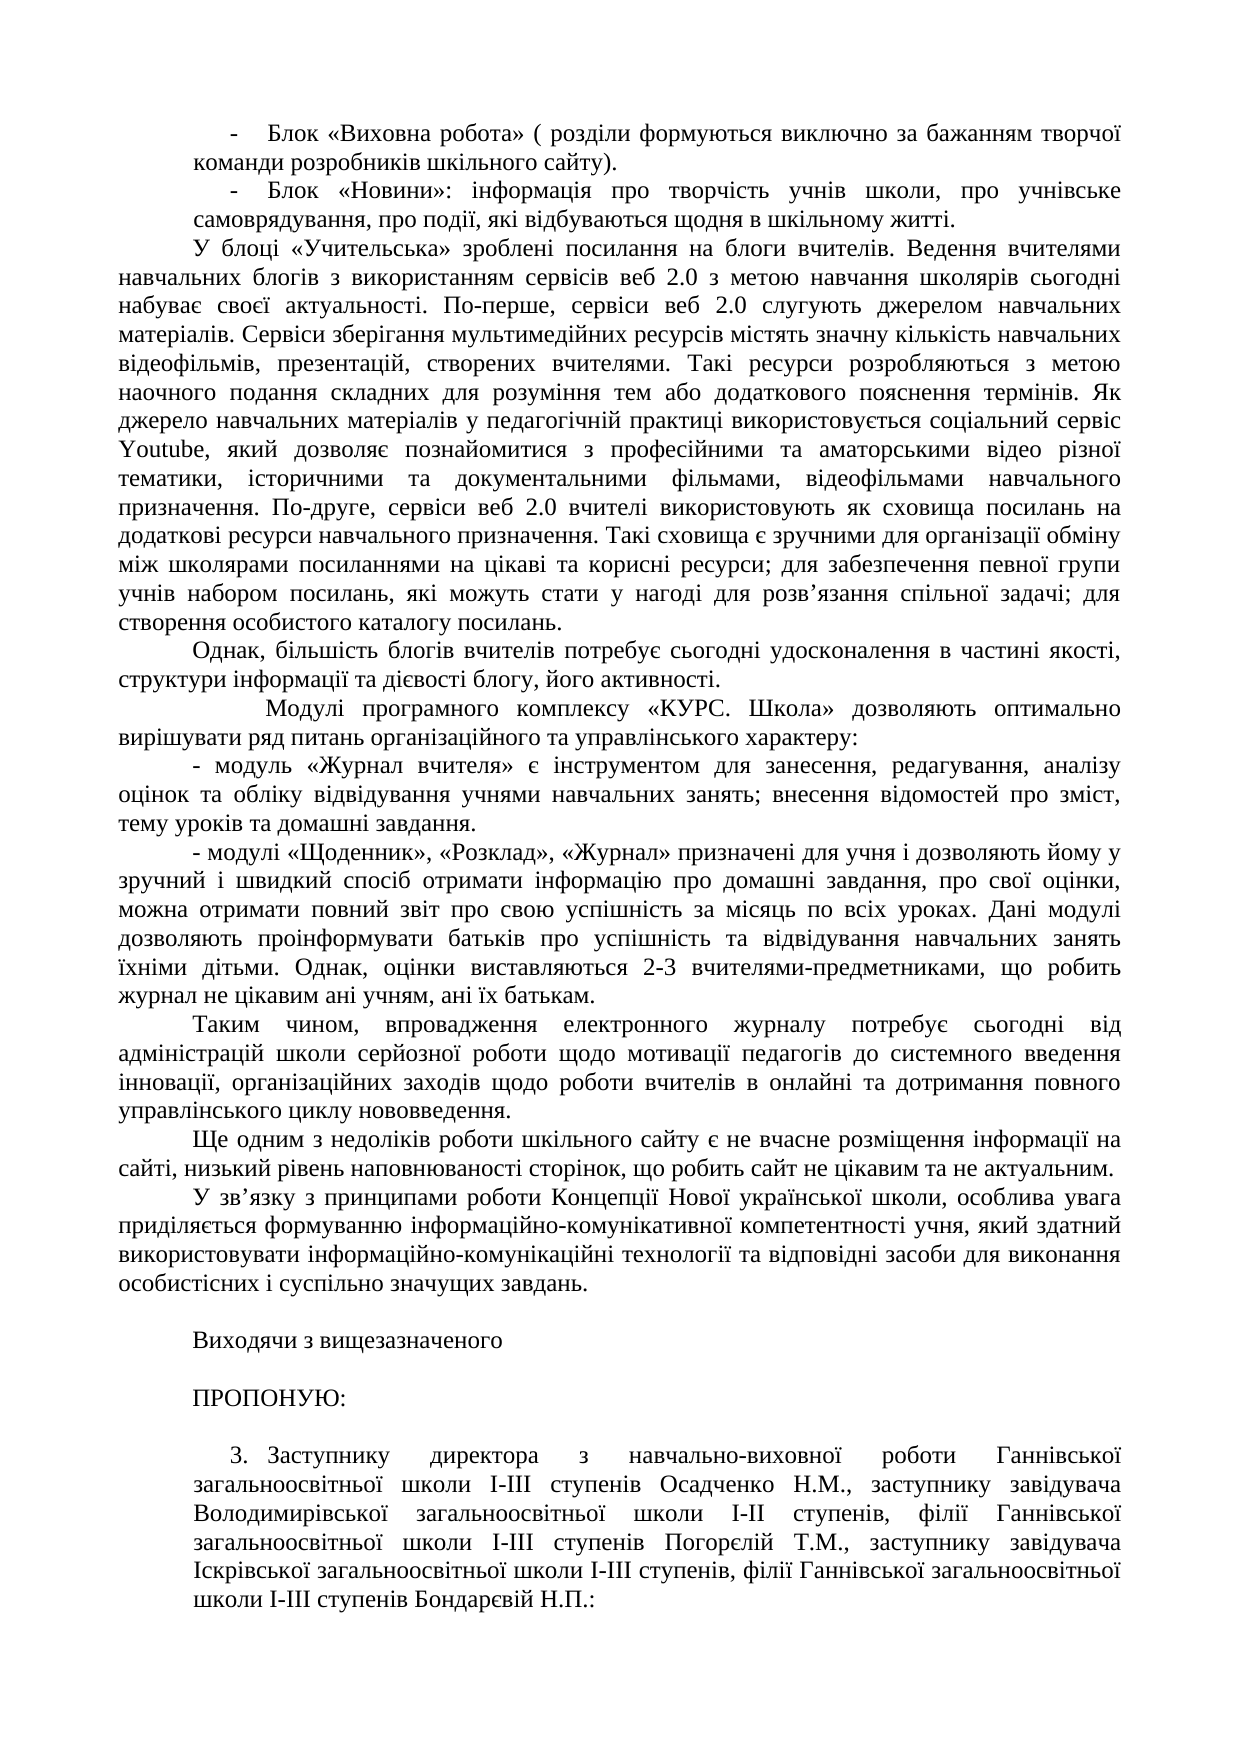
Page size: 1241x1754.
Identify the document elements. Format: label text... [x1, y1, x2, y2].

text Ще одним з недоліків роботи шкільного сайту є не вчасне розміщення інформації на сайті, низький рівень наповнюваності сторінок, що робить сайт не цікавим та не актуальним. [118, 1124, 1122, 1182]
list Блок «Виховна робота» ( розділи формуються виключно за бажанням творчої команди розробників шкільного сайту). [156, 118, 1122, 176]
text У блоці «Учительська» зроблені посилання на блоги вчителів. Ведення вчителями навчальних блогів з використанням сервісів веб 2.0 з метою навчання школярів сьогодні набуває своєї актуальності. По-перше, сервіси веб 2.0 слугують джерелом навчальних матеріалів. Сервіси зберігання мультимедійних ресурсів містять значну кількість навчальних відеофільмів, презентацій, створених вчителями. Такі ресурси розробляються з метою наочного подання складних для розуміння тем або додаткового пояснення термінів. Як джерело навчальних матеріалів у педагогічній практиці використовується соціальний сервіс Youtube, який дозволяє познайомитися з професійними та аматорськими відео різної тематики, історичними та документальними фільмами, відеофільмами навчального призначення. По-друге, сервіси веб 2.0 вчителі використовують як сховища посилань на додаткові ресурси навчального призначення. Такі сховища є зручними для організації обміну між школярами посиланнями на цікаві та корисні ресурси; для забезпечення певної групи учнів набором посилань, які можуть стати у нагоді для розв’язання спільної задачі; для створення особистого каталогу посилань. [118, 233, 1122, 636]
text Однак, більшість блогів вчителів потребує сьогодні удосконалення в частині якості, структури інформації та дієвості блогу, його активності. [118, 636, 1122, 693]
list Заступнику директора з навчально-виховної роботи Ганнівської загальноосвітньої школи І-ІІІ ступенів Осадченко Н.М., заступнику завідувача Володимирівської загальноосвітньої школи І-ІІ ступенів, філії Ганнівської загальноосвітньої школи І-ІІІ ступенів Погорєлій Т.М., заступнику завідувача Іскрівської загальноосвітньої школи І-ІІІ ступенів, філії Ганнівської загальноосвітньої школи І-ІІІ ступенів Бондарєвій Н.П.: [156, 1441, 1122, 1613]
text У зв’язку з принципами роботи Концепції Нової української школи, особлива увага приділяється формуванню інформаційно-комунікативної компетентності учня, який здатний використовувати інформаційно-комунікаційні технології та відповідні засоби для виконання особистісних і суспільно значущих завдань. [118, 1182, 1122, 1297]
text Виходячи з вищезазначеного [118, 1326, 1122, 1354]
text Модулі програмного комплексу «КУРС. Школа» дозволяють оптимально вирішувати ряд питань організаційного та управлінського характеру: [118, 693, 1122, 751]
text - модулі «Щоденник», «Розклад», «Журнал» призначені для учня і дозволяють йому у зручний і швидкий спосіб отримати інформацію про домашні завдання, про свої оцінки, можна отримати повний звіт про свою успішність за місяць по всіх уроках. Дані модулі дозволяють проінформувати батьків про успішність та відвідування навчальних занять їхніми дітьми. Однак, оцінки виставляються 2-3 вчителями-предметниками, що робить журнал не цікавим ані учням, ані їх батькам. [118, 837, 1122, 1009]
list Блок «Новини»: інформація про творчість учнів школи, про учнівське самоврядування, про події, які відбуваються щодня в шкільному житті. [156, 176, 1122, 233]
text ПРОПОНУЮ: [118, 1383, 1122, 1412]
text Таким чином, впровадження електронного журналу потребує сьогодні від адміністрацій школи серйозної роботи щодо мотивації педагогів до системного введення інновації, організаційних заходів щодо роботи вчителів в онлайні та дотримання повного управлінського циклу нововведення. [118, 1009, 1122, 1124]
text - модуль «Журнал вчителя» є інструментом для занесення, редагування, аналізу оцінок та обліку відвідування учнями навчальних занять; внесення відомостей про зміст, тему уроків та домашні завдання. [118, 751, 1122, 837]
